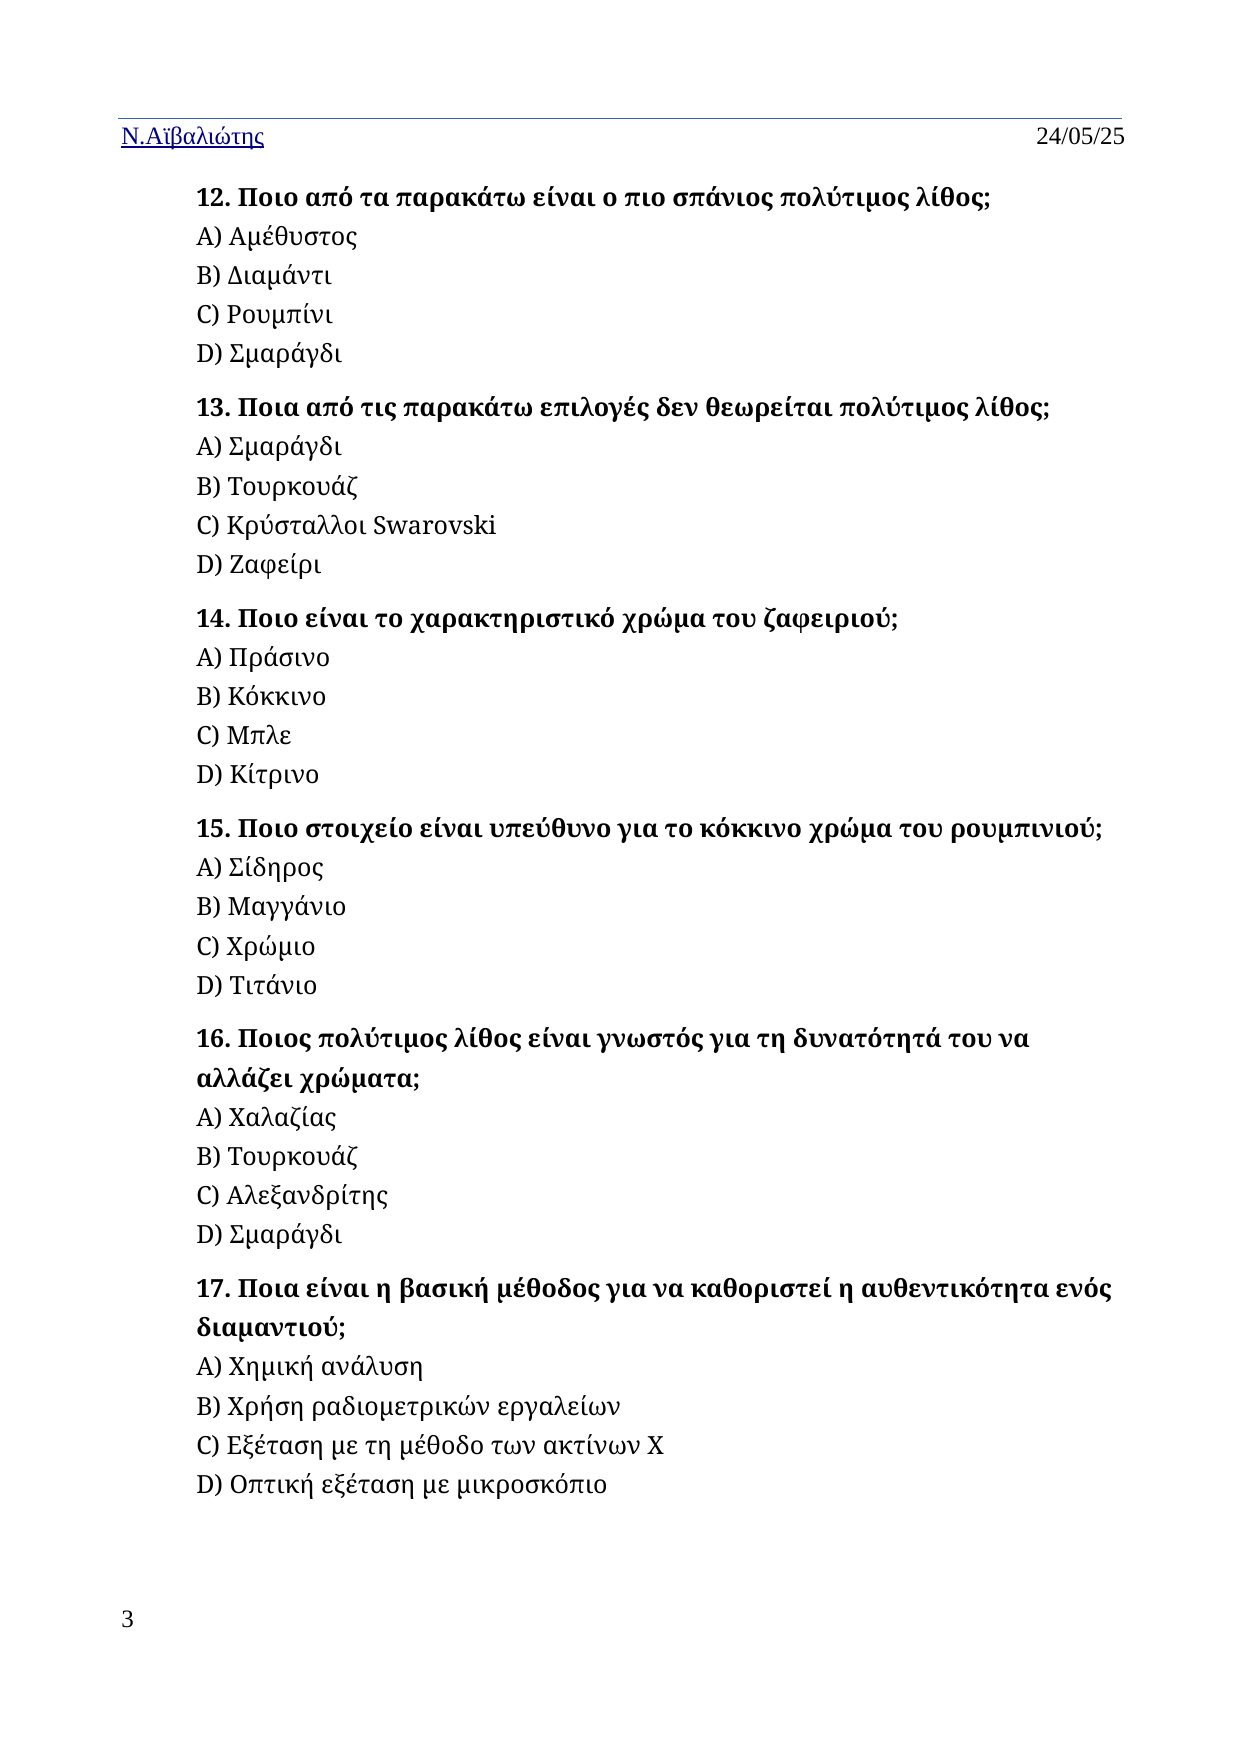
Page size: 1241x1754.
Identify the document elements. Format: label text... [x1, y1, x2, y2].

list 13. Ποια από τις παρακάτω επιλογές δεν θεωρείται πολύτιμος λίθος; A) Σμαράγδι B) Τουρκουάζ C) Κρύσταλλοι Swarovski D) Ζαφείρι [167, 390, 1119, 581]
list 14. Ποιο είναι το χαρακτηριστικό χρώμα του ζαφειριού; A) Πράσινο B) Κόκκινο C) Μπλε D) Κίτρινο [167, 600, 1119, 791]
list 12. Ποιο από τα παρακάτω είναι ο πιο σπάνιος πολύτιμος λίθος; A) Αμέθυστος B) Διαμάντι C) Ρουμπίνι D) Σμαράγδι [167, 179, 1119, 370]
list 15. Ποιο στοιχείο είναι υπεύθυνο για το κόκκινο χρώμα του ρουμπινιού; A) Σίδηρος B) Μαγγάνιο C) Χρώμιο D) Τιτάνιο [167, 811, 1119, 1001]
list 17. Ποια είναι η βασική μέθοδος για να καθοριστεί η αυθεντικότητα ενός διαμαντιού; A) Χημική ανάλυση B) Χρήση ραδιομετρικών εργαλείων C) Εξέταση με τη μέθοδο των ακτίνων Χ D) Οπτική εξέταση με μικροσκόπιο [167, 1271, 1119, 1501]
list 16. Ποιος πολύτιμος λίθος είναι γνωστός για τη δυνατότητά του να αλλάζει χρώματα; A) Χαλαζίας B) Τουρκουάζ C) Αλεξανδρίτης D) Σμαράγδι [167, 1021, 1119, 1251]
